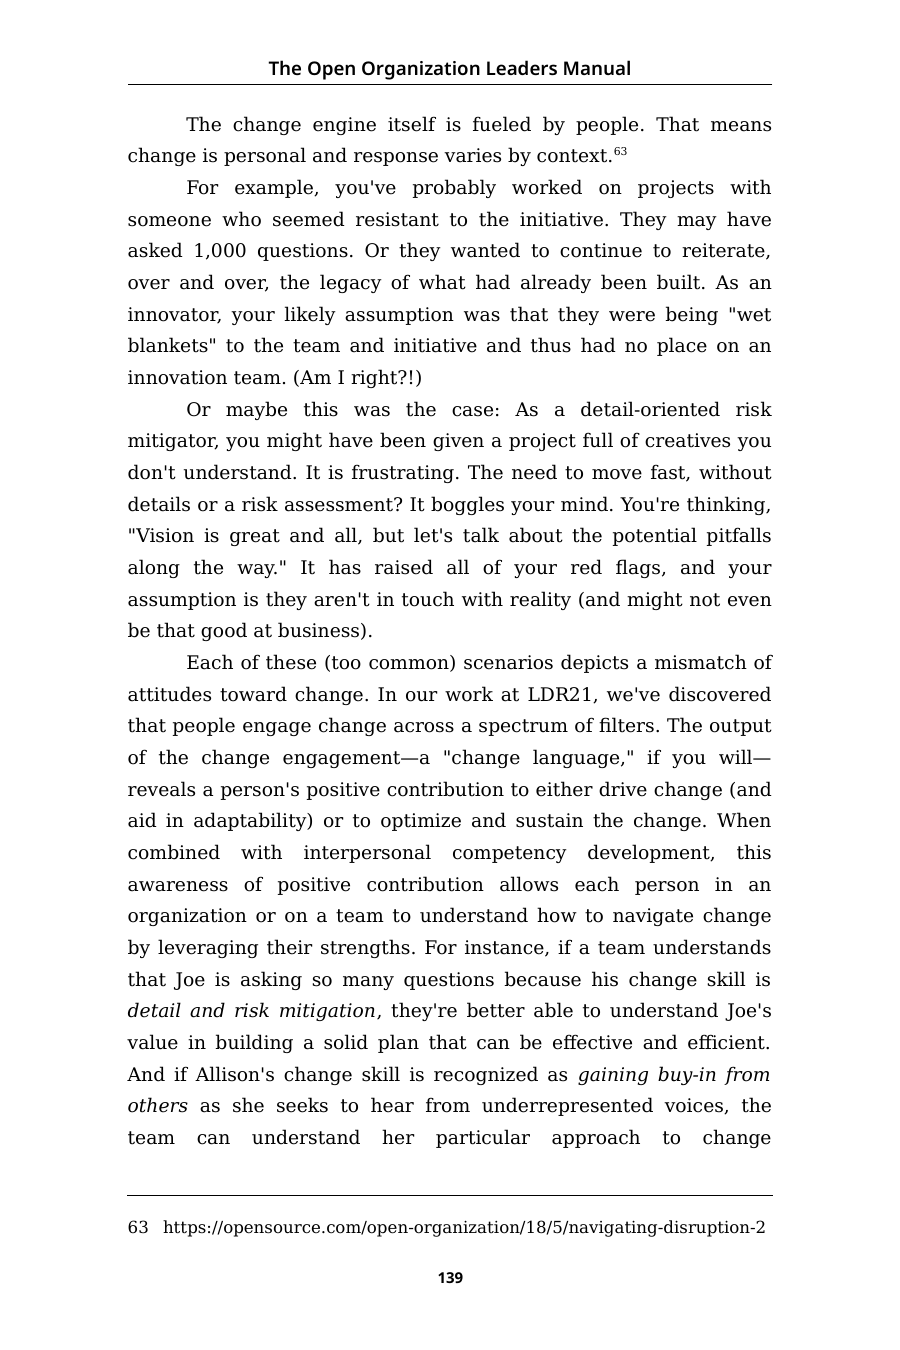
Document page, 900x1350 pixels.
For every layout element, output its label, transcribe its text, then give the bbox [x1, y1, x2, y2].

text The change engine itself is fueled by people. That means change is personal and response varies by context. [127, 114, 772, 167]
text Or maybe this was the case: As a detail-oriented risk mitigator, you might have been given a project full of creatives you don't understand. It is frustrating. The need to move fast, without details or a risk assessment? It boggles your mind. You're thinking, "Vision is great and all, but let's talk about the potential pitfalls along the way." It has raised all of your red flags, and your assumption is they aren't in touch with reality (and might not even be that good at business). [127, 399, 772, 642]
text https://opensource.com/open-organization/18/5/navigating-disruption-2 [127, 1218, 772, 1237]
text For example, you've probably worked on projects with someone who seemed resistant to the initiative. They may have asked 1,000 questions. Or they wanted to continue to reiterate, over and over, the legacy of what had already been built. As an innovator, your likely assumption was that they were being "wet blankets" to the team and initiative and thus had no place on an innovation team. (Am I right?!) [127, 177, 772, 389]
text Each of these (too common) scenarios depicts a mismatch of attitudes toward change. In our work at LDR21, we've discovered that people engage change across a spectrum of filters. The output of the change engagement—a "change language," if you will—reveals a person's positive contribution to either drive change (and aid in adaptability) or to optimize and sustain the change. When combined with interpersonal competency development, this awareness of positive contribution allows each person in an organization or on a team to understand how to navigate change by leveraging their strengths. For instance, if a team understands that Joe is asking so many questions because his change skill is detail and risk mitigation, they're better able to understand Joe's value in building a solid plan that can be effective and efficient. And if Allison's change skill is recognized as gaining buy-in from others as she seeks to hear from underrepresented voices, the team can understand her particular approach to change [127, 652, 772, 1149]
